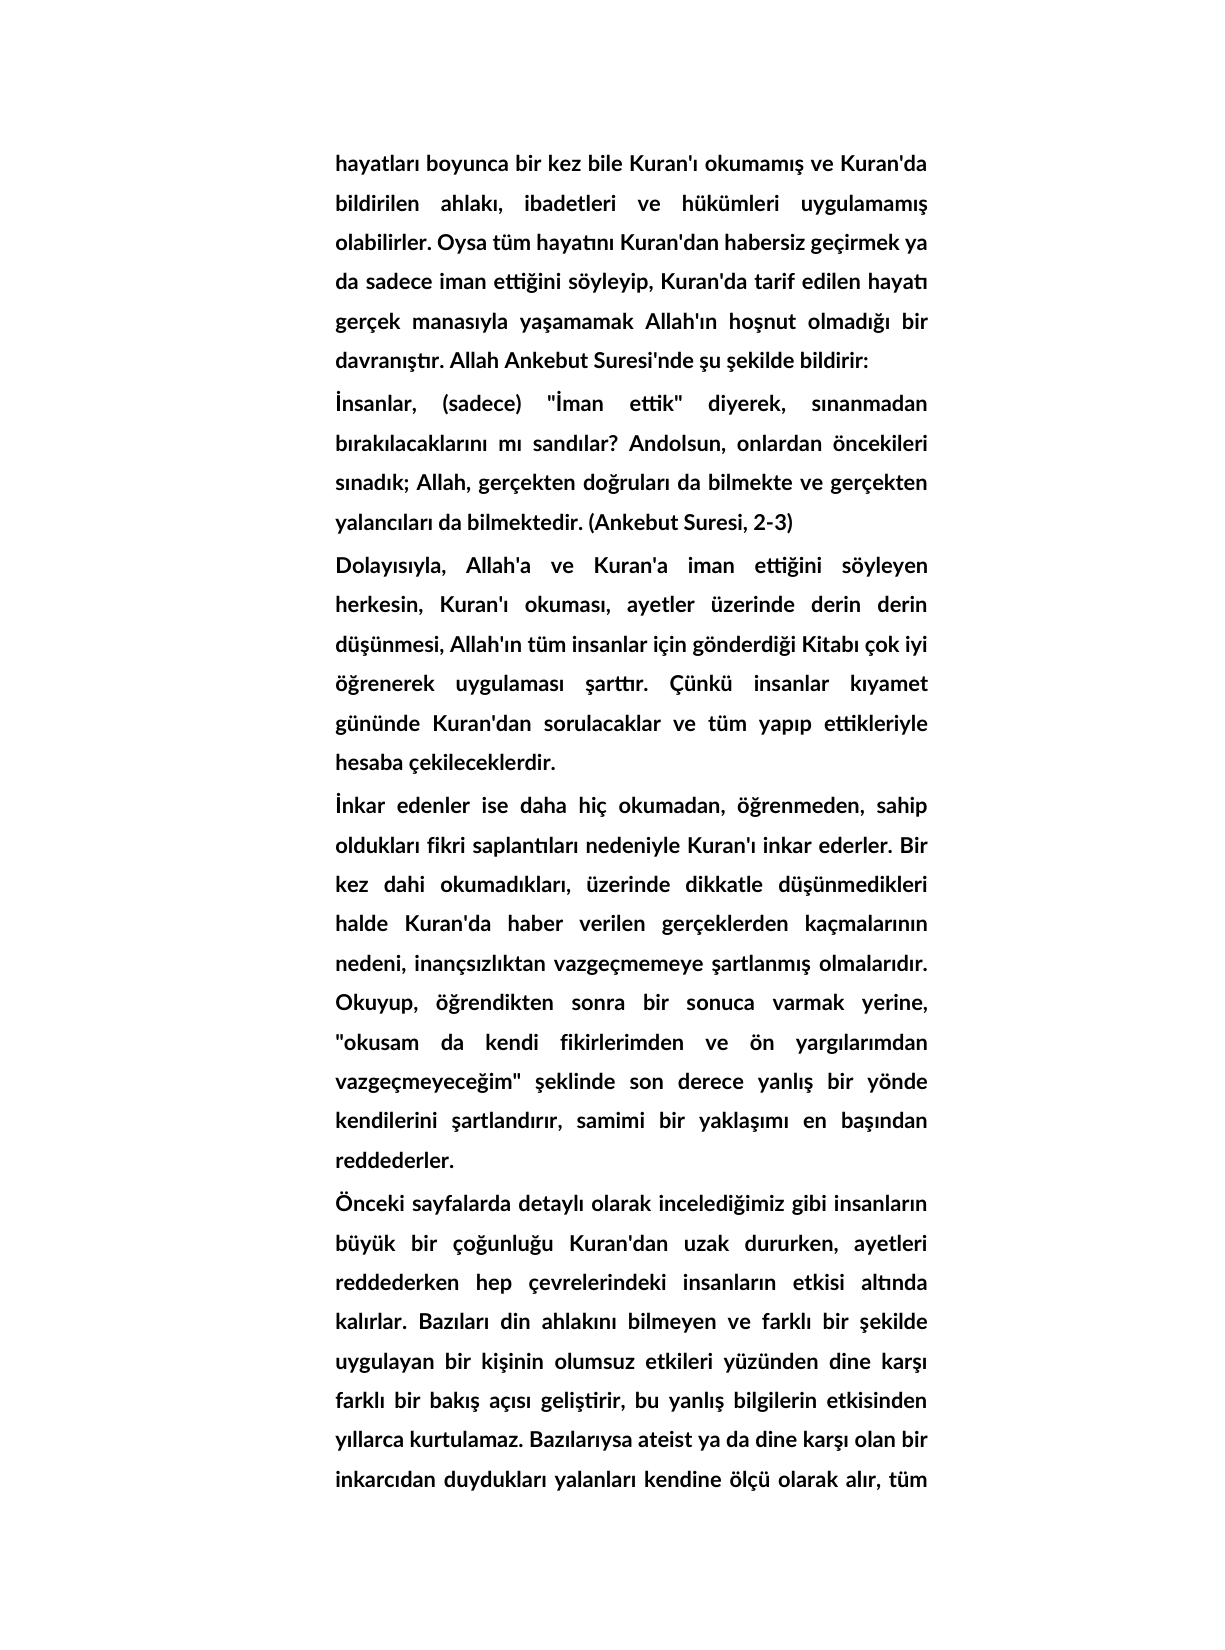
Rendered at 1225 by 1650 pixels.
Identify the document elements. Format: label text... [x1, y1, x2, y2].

text Dolayısıyla, Allah'a ve Kuran'a iman ettiğini söyleyen herkesin, Kuran'ı okuması, ayetler üzerinde derin derin düşünmesi, Allah'ın tüm insanlar için gönderdiği Kitabı çok iyi öğrenerek uygulaması şarttır. Çünkü insanlar kıyamet gününde Kuran'dan sorulacaklar ve tüm yapıp ettikleriyle hesaba çekileceklerdir. [335, 552, 928, 775]
text İnkar edenler ise daha hiç okumadan, öğrenmeden, sahip oldukları fikri saplantıları nedeniyle Kuran'ı inkar ederler. Bir kez dahi okumadıkları, üzerinde dikkatle düşünmedikleri halde Kuran'da haber verilen gerçeklerden kaçmalarının nedeni, inançsızlıktan vazgeçmemeye şartlanmış olmalarıdır. Okuyup, öğrendikten sonra bir sonuca varmak yerine, "okusam da kendi fikirlerimden ve ön yargılarımdan vazgeçmeyeceğim" şeklinde son derece yanlış bir yönde kendilerini şartlandırır, samimi bir yaklaşımı en başından reddederler. [335, 792, 928, 1173]
text hayatları boyunca bir kez bile Kuran'ı okumamış ve Kuran'da bildirilen ahlakı, ibadetleri ve hükümleri uygulamamış olabilirler. Oysa tüm hayatını Kuran'dan habersiz geçirmek ya da sadece iman ettiğini söyleyip, Kuran'da tarif edilen hayatı gerçek manasıyla yaşamamak Allah'ın hoşnut olmadığı bir davranıştır. Allah Ankebut Suresi'nde şu şekilde bildirir: [335, 150, 928, 373]
text Önceki sayfalarda detaylı olarak incelediğimiz gibi insanların büyük bir çoğunluğu Kuran'dan uzak dururken, ayetleri reddederken hep çevrelerindeki insanların etkisi altında kalırlar. Bazıları din ahlakını bilmeyen ve farklı bir şekilde uygulayan bir kişinin olumsuz etkileri yüzünden dine karşı farklı bir bakış açısı geliştirir, bu yanlış bilgilerin etkisinden yıllarca kurtulamaz. Bazılarıysa ateist ya da dine karşı olan bir inkarcıdan duydukları yalanları kendine ölçü olarak alır, tüm [335, 1190, 928, 1492]
text İnsanlar, (sadece) "İman ettik" diyerek, sınanmadan bırakılacaklarını mı sandılar? Andolsun, onlardan öncekileri sınadık; Allah, gerçekten doğruları da bilmekte ve gerçekten yalancıları da bilmektedir. (Ankebut Suresi, 2-3) [335, 390, 928, 535]
